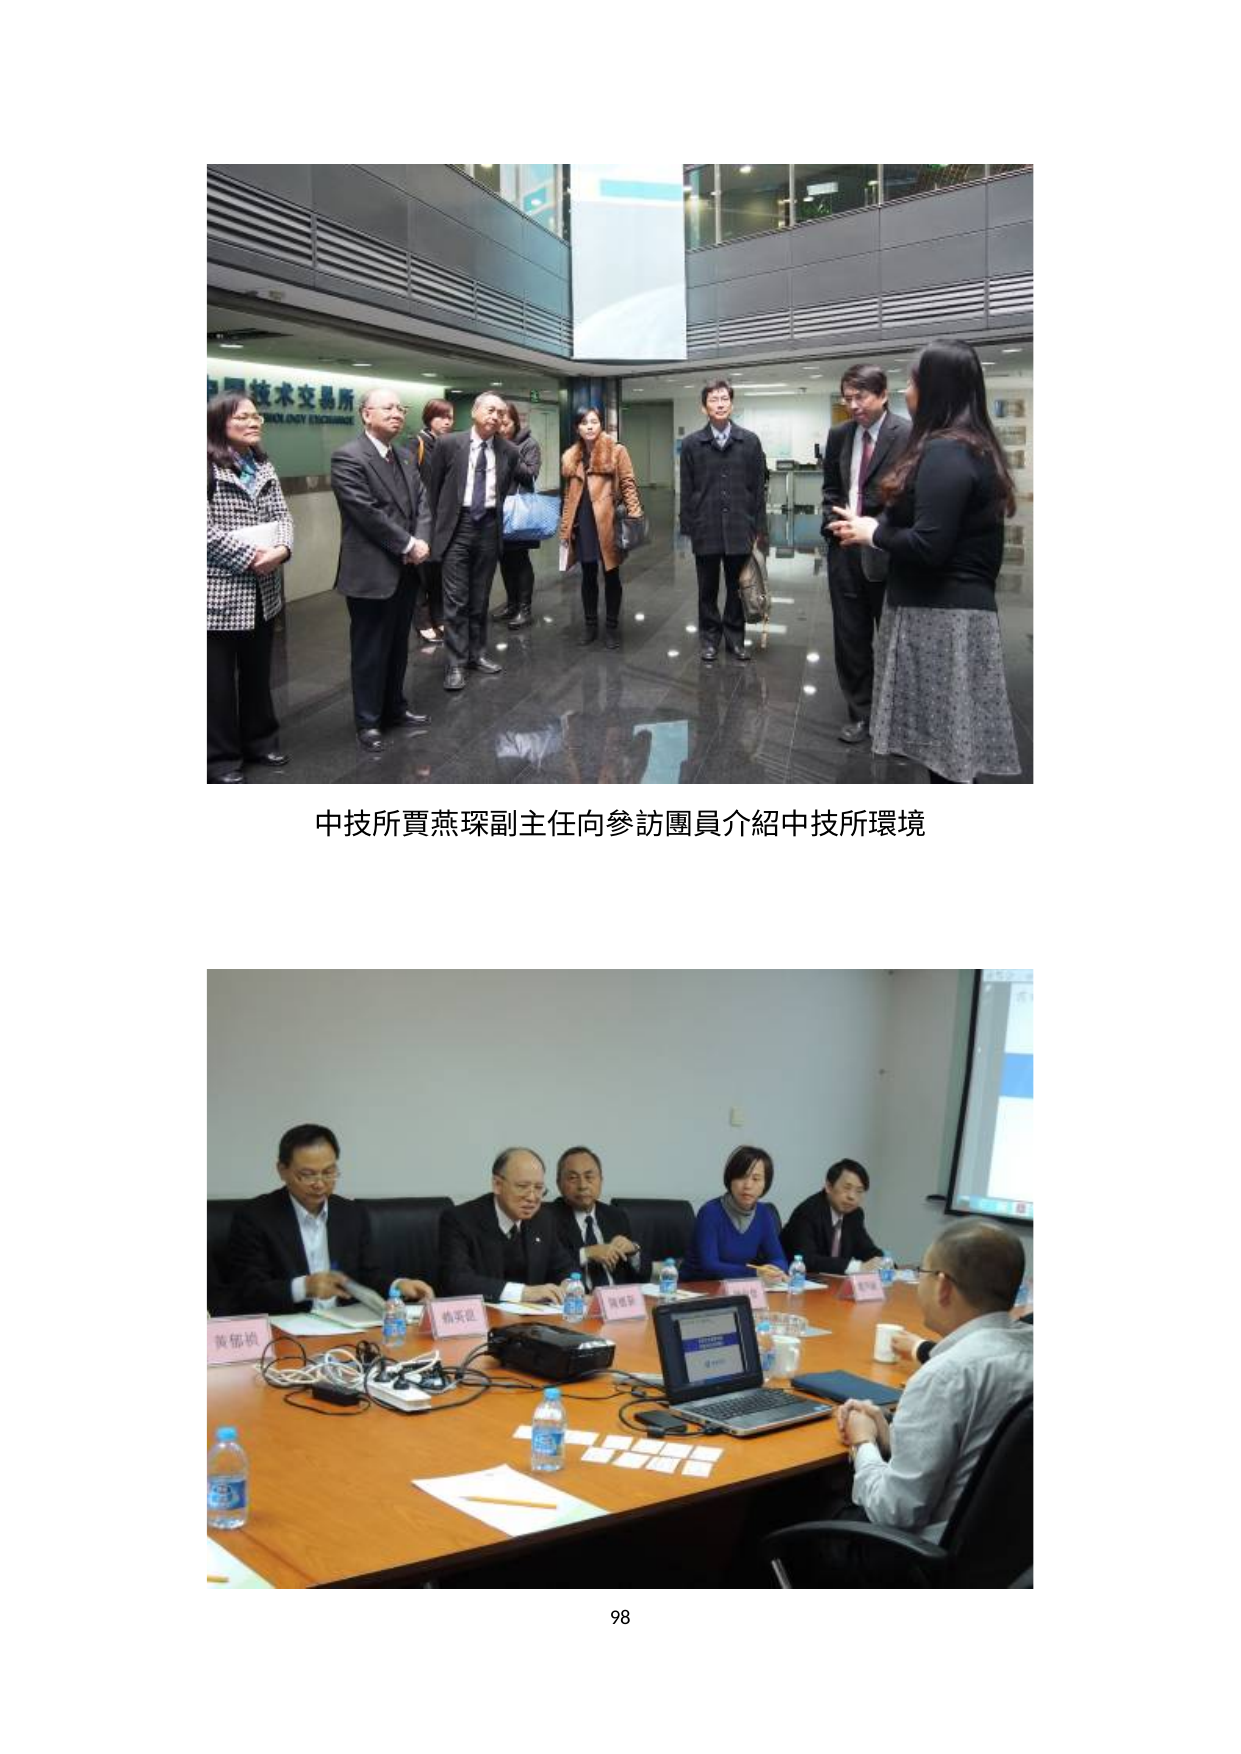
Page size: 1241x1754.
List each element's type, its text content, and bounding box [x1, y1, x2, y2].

picture [206, 164, 1034, 784]
table_header [101, 165, 206, 784]
picture [206, 969, 1034, 1589]
table_cell [101, 859, 1139, 969]
table_cell [101, 970, 206, 1589]
table_cell [1034, 970, 1139, 1589]
table_header [1034, 165, 1139, 784]
table_cell 中技所賈燕琛副主任向參訪團員介紹中技所環境 [101, 784, 1139, 859]
